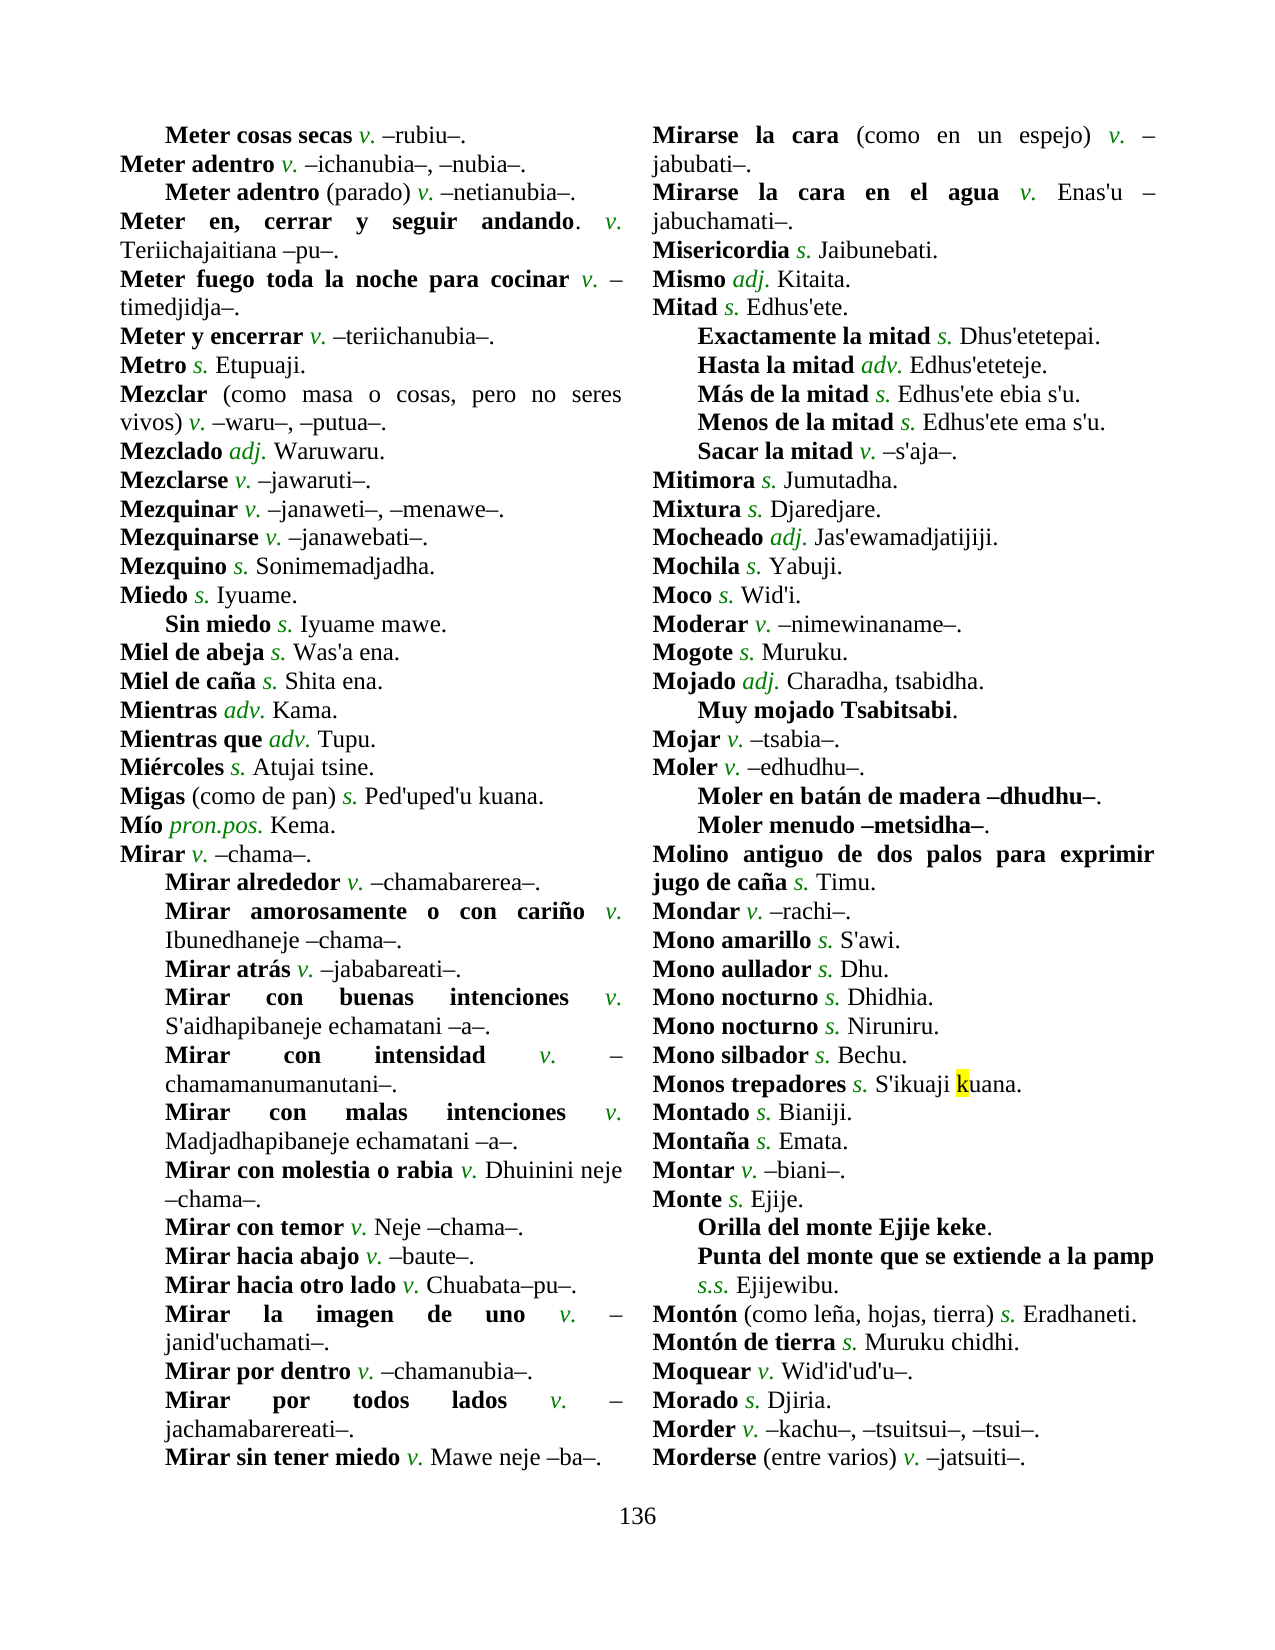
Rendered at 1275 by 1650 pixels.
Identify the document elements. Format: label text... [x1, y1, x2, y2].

text Mono nocturno s. Dhidhia. [652, 982, 1155, 1011]
text Mono silbador s. Bechu. [652, 1040, 1155, 1069]
text Mono amarillo s. S'awi. [652, 925, 1155, 954]
text Mono aullador s. Dhu. [652, 954, 1155, 982]
text Mientras adv. Kama. [120, 695, 622, 724]
text Mondar v. –rachi–. [652, 896, 1155, 925]
text Mirar v. –chama–. [120, 839, 622, 867]
text Mirar amorosamente o con cariño v. Ibunedhaneje –chama–. [120, 896, 622, 954]
text Meter y encerrar v. –teriichanubia–. [120, 321, 622, 350]
text Montón de tierra s. Muruku chidhi. [652, 1327, 1155, 1356]
text Mezclado adj. Waruwaru. [120, 436, 622, 465]
text Mirar por todos lados v. –jachamabarereati–. [120, 1385, 622, 1442]
text Morado s. Djiria. [652, 1385, 1155, 1414]
text Sin miedo s. Iyuame mawe. [120, 609, 622, 637]
text Meter adentro (parado) v. –netianubia–. [120, 177, 622, 206]
text Muy mojado Tsabitsabi. [652, 695, 1155, 724]
text Mezquinar v. –janaweti–, –menawe–. [120, 494, 622, 522]
text Exactamente la mitad s. Dhus'etetepai. [652, 321, 1155, 350]
text Más de la mitad s. Edhus'ete ebia s'u. [652, 379, 1155, 407]
text Meter fuego toda la noche para cocinar v. –timedjidja–. [120, 264, 622, 321]
text Miel de caña s. Shita ena. [120, 666, 622, 695]
text Mixtura s. Djaredjare. [652, 494, 1155, 522]
text Metro s. Etupuaji. [120, 350, 622, 379]
text Mirar con molestia o rabia v. Dhuinini neje –chama–. [120, 1155, 622, 1212]
text Monos trepadores s. S'ikuaji kuana. [652, 1069, 1155, 1097]
text Mirar atrás v. –jababareati–. [120, 954, 622, 982]
text Mismo adj. Kitaita. [652, 264, 1155, 292]
text Mogote s. Muruku. [652, 637, 1155, 666]
text Mono nocturno s. Niruniru. [652, 1011, 1155, 1040]
text Mochila s. Yabuji. [652, 551, 1155, 580]
text Mirar con malas intenciones v. Madjadhapibaneje echamatani –a–. [120, 1097, 622, 1155]
text Punta del monte que se extiende a la pamp s.s. Ejijewibu. [652, 1241, 1155, 1299]
text Mocheado adj. Jas'ewamadjatijiji. [652, 522, 1155, 551]
text Mirar la imagen de uno v. –janid'uchamati–. [120, 1299, 622, 1356]
text Mirar con temor v. Neje –chama–. [120, 1212, 622, 1241]
text Meter adentro v. –ichanubia–, –nubia–. [120, 149, 622, 177]
text Monte s. Ejije. [652, 1184, 1155, 1212]
text Misericordia s. Jaibunebati. [652, 235, 1155, 264]
text Mientras que adv. Tupu. [120, 724, 622, 752]
text Meter en, cerrar y seguir andando. v. Teriichajaitiana –pu–. [120, 206, 622, 264]
text Montar v. –biani–. [652, 1155, 1155, 1184]
text Molino antiguo de dos palos para exprimir jugo de caña s. Timu. [652, 839, 1155, 896]
text Morderse (entre varios) v. –jatsuiti–. [652, 1442, 1155, 1471]
text Montaña s. Emata. [652, 1126, 1155, 1155]
text Miedo s. Iyuame. [120, 580, 622, 609]
text Montado s. Bianiji. [652, 1097, 1155, 1126]
text Mezclarse v. –jawaruti–. [120, 465, 622, 494]
text Migas (como de pan) s. Ped'uped'u kuana. [120, 781, 622, 810]
text Mirarse la cara en el agua v. Enas'u –jabuchamati–. [652, 177, 1155, 235]
text Sacar la mitad v. –s'aja–. [652, 436, 1155, 465]
text Montón (como leña, hojas, tierra) s. Eradhaneti. [652, 1299, 1155, 1327]
text Mojado adj. Charadha, tsabidha. [652, 666, 1155, 695]
text Mojar v. –tsabia–. [652, 724, 1155, 752]
text Meter cosas secas v. –rubiu–. [120, 120, 622, 149]
text Morder v. –kachu–, –tsuitsui–, –tsui–. [652, 1414, 1155, 1442]
text Mezquinarse v. –janawebati–. [120, 522, 622, 551]
text Mitimora s. Jumutadha. [652, 465, 1155, 494]
text Mirar con intensidad v. –chamamanumanutani–. [120, 1040, 622, 1097]
text Mezquino s. Sonimemadjadha. [120, 551, 622, 580]
text Miércoles s. Atujai tsine. [120, 752, 622, 781]
text Mirar por dentro v. –chamanubia–. [120, 1356, 622, 1385]
text Mirar con buenas intenciones v. S'aidhapibaneje echamatani –a–. [120, 982, 622, 1040]
text Hasta la mitad adv. Edhus'eteteje. [652, 350, 1155, 379]
text Moler en batán de madera –dhudhu–. [652, 781, 1155, 810]
text Orilla del monte Ejije keke. [652, 1212, 1155, 1241]
text Mitad s. Edhus'ete. [652, 292, 1155, 321]
text Moquear v. Wid'id'ud'u–. [652, 1356, 1155, 1385]
text Mirar sin tener miedo v. Mawe neje –ba–. [120, 1442, 622, 1471]
text Moler v. –edhudhu–. [652, 752, 1155, 781]
text Moco s. Wid'i. [652, 580, 1155, 609]
text Mío pron.pos. Kema. [120, 810, 622, 839]
text Mirar hacia abajo v. –baute–. [120, 1241, 622, 1270]
text Miel de abeja s. Was'a ena. [120, 637, 622, 666]
text Mezclar (como masa o cosas, pero no seres vivos) v. –waru–, –putua–. [120, 379, 622, 436]
text Menos de la mitad s. Edhus'ete ema s'u. [652, 407, 1155, 436]
text Moderar v. –nimewinaname–. [652, 609, 1155, 637]
text Mirarse la cara (como en un espejo) v. –jabubati–. [652, 120, 1155, 177]
text Mirar alrededor v. –chamabarerea–. [120, 867, 622, 896]
text Moler menudo –metsidha–. [652, 810, 1155, 839]
text Mirar hacia otro lado v. Chuabata–pu–. [120, 1270, 622, 1299]
